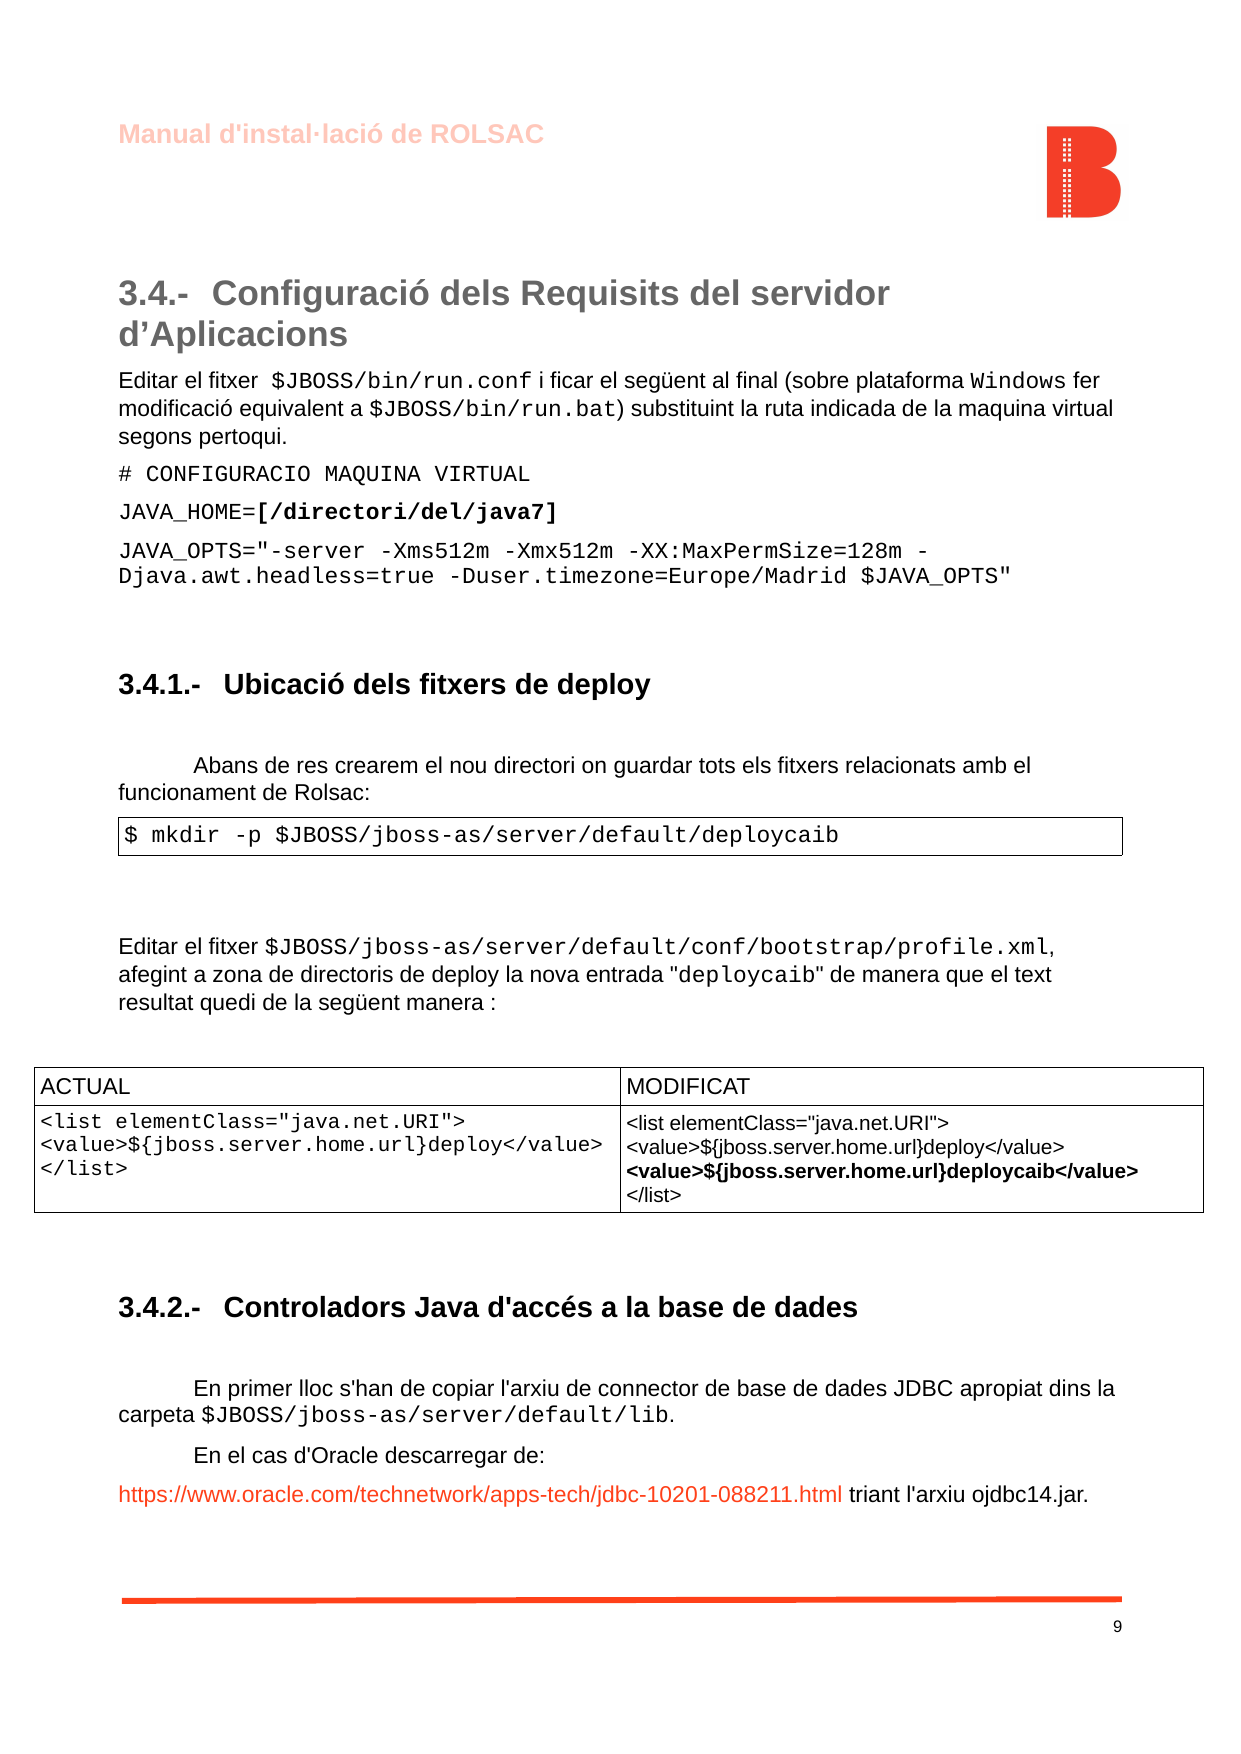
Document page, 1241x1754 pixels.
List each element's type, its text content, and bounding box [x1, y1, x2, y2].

text Editar el fitxer $JBOSS/jboss-as/server/default/conf/bootstrap/profile.xml, afegint a zona de directoris de deploy la nova entrada "deploycaib" de manera que el text resultat quedi de la següent manera : [118, 933, 1122, 1016]
text Abans de res crearem el nou directori on guardar tots els fitxers relacionats amb el funcionament de Rolsac: [118, 752, 1122, 805]
picture [1036, 124, 1130, 221]
text Editar el fitxer $JBOSS/bin/run.conf i ficar el següent al final (sobre plataforma Windows fer modificació equivalent a $JBOSS/bin/run.bat) substituint la ruta indicada de la maquina virtual segons pertoqui. [118, 367, 1122, 449]
text https://www.oracle.com/technetwork/apps-tech/jdbc-10201-088211.html triant l'arxiu ojdbc14.jar. [118, 1481, 1122, 1507]
table_cell <list elementClass="java.net.URI"> <value>${jboss.server.home.url}deploy</value> </list> [35, 1106, 620, 1212]
table_header ACTUAL [35, 1068, 620, 1105]
subtitle Controladors Java d'accés a la base de dades [118, 1290, 1122, 1324]
subtitle Configuració dels Requisits del servidor d’Aplicacions [118, 273, 1122, 354]
table_cell <list elementClass="java.net.URI"> <value>${jboss.server.home.url}deploy</value> <value>${jboss.server.home.url}deploycaib</value> </list> [621, 1106, 1203, 1212]
text JAVA_OPTS="-server -Xms512m -Xmx512m -XX:MaxPermSize=128m -Djava.awt.headless=true -Duser.timezone=Europe/Madrid $JAVA_OPTS" [118, 539, 1122, 591]
text JAVA_HOME=[/directori/del/java7] [118, 501, 1122, 526]
table_header MODIFICAT [621, 1068, 1203, 1105]
text # CONFIGURACIO MAQUINA VIRTUAL [118, 462, 1122, 488]
text En el cas d'Oracle descarregar de: [118, 1442, 1122, 1468]
text En primer lloc s'han de copiar l'arxiu de connector de base de dades JDBC apropiat dins la carpeta $JBOSS/jboss-as/server/default/lib. [118, 1375, 1122, 1430]
subtitle Ubicació dels fitxers de deploy [118, 667, 1122, 701]
table_header $ mkdir -p $JBOSS/jboss-as/server/default/deploycaib [119, 818, 1122, 855]
